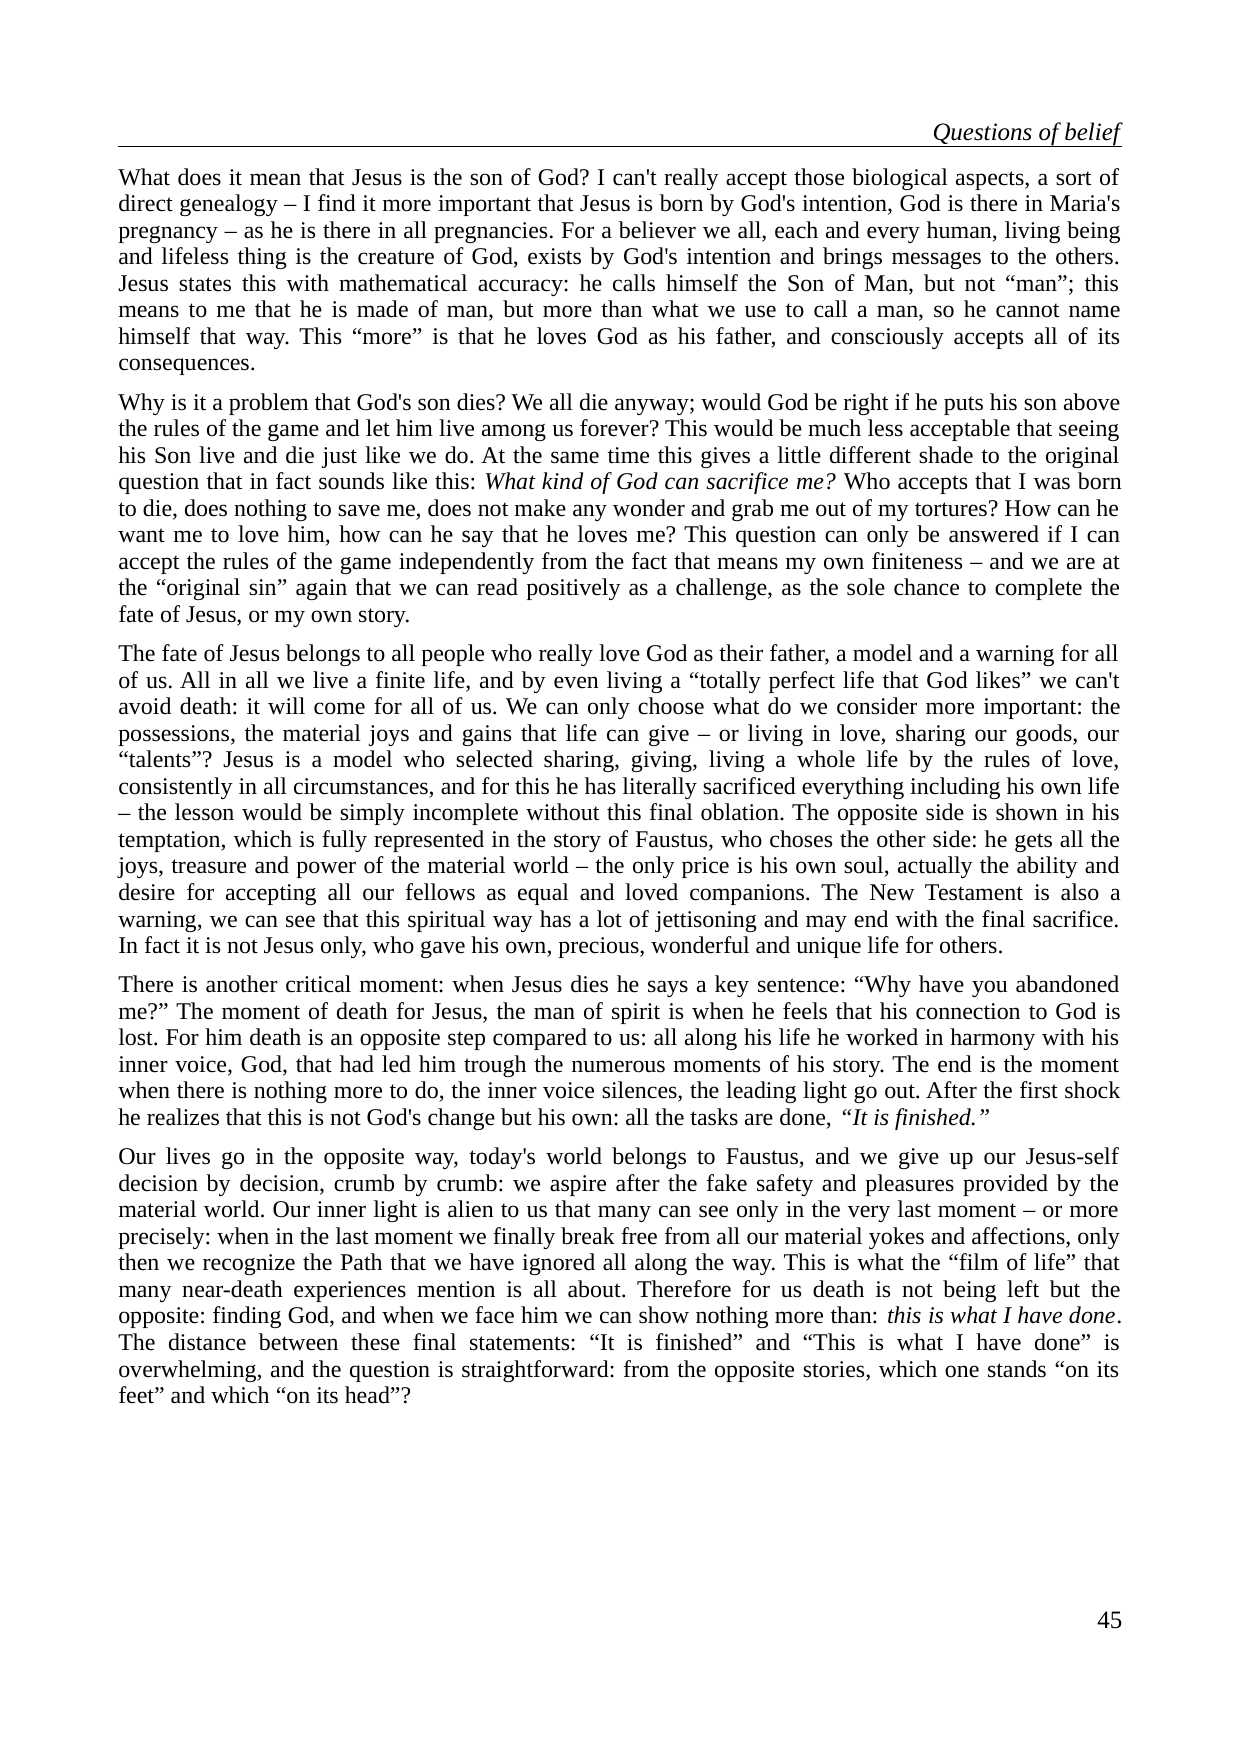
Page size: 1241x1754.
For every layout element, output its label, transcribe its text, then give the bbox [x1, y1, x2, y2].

text The fate of Jesus belongs to all people who really love God as their father, a model and a warning for all of us. All in all we live a finite life, and by even living a “totally perfect life that God likes” we can't avoid death: it will come for all of us. We can only choose what do we consider more important: the possessions, the material joys and gains that life can give – or living in love, sharing our goods, our “talents”? Jesus is a model who selected sharing, giving, living a whole life by the rules of love, consistently in all circumstances, and for this he has literally sacrificed everything including his own life – the lesson would be simply incomplete without this final oblation. The opposite side is shown in his temptation, which is fully represented in the story of Faustus, who choses the other side: he gets all the joys, treasure and power of the material world – the only price is his own soul, actually the ability and desire for accepting all our fellows as equal and loved companions. The New Testament is also a warning, we can see that this spiritual way has a lot of jettisoning and may end with the final sacrifice. In fact it is not Jesus only, who gave his own, precious, wonderful and unique life for others. [118, 640, 1122, 959]
text There is another critical moment: when Jesus dies he says a key sentence: “Why have you abandoned me?” The moment of death for Jesus, the man of spirit is when he feels that his connection to God is lost. For him death is an opposite step compared to us: all along his life he worked in harmony with his inner voice, God, that had led him trough the numerous moments of his story. The end is the moment when there is nothing more to do, the inner voice silences, the leading light go out. After the first shock he realizes that this is not God's change but his own: all the tasks are done, “It is finished.” [118, 971, 1122, 1131]
text What does it mean that Jesus is the son of God? I can't really accept those biological aspects, a sort of direct genealogy – I find it more important that Jesus is born by God's intention, God is there in Maria's pregnancy – as he is there in all pregnancies. For a believer we all, each and every human, living being and lifeless thing is the creature of God, exists by God's intention and brings messages to the others. Jesus states this with mathematical accuracy: he calls himself the Son of Man, but not “man”; this means to me that he is made of man, but more than what we use to call a man, so he cannot name himself that way. This “more” is that he loves God as his father, and consciously accepts all of its consequences. [118, 164, 1122, 376]
text Our lives go in the opposite way, today's world belongs to Faustus, and we give up our Jesus-self decision by decision, crumb by crumb: we aspire after the fake safety and pleasures provided by the material world. Our inner light is alien to us that many can see only in the very last moment – or more precisely: when in the last moment we finally break free from all our material yokes and affections, only then we recognize the Path that we have ignored all along the way. This is what the “film of life” that many near-death experiences mention is all about. Therefore for us death is not being left but the opposite: finding God, and when we face him we can show nothing more than: this is what I have done. The distance between these final statements: “It is finished” and “This is what I have done” is overwhelming, and the question is straightforward: from the opposite stories, which one stands “on its feet” and which “on its head”? [118, 1143, 1122, 1409]
text Why is it a problem that God's son dies? We all die anyway; would God be right if he puts his son above the rules of the game and let him live among us forever? This would be much less acceptable that seeing his Son live and die just like we do. At the same time this gives a little different shade to the original question that in fact sounds like this: What kind of God can sacrifice me? Who accepts that I was born to die, does nothing to save me, does not make any wonder and grab me out of my tortures? How can he want me to love him, how can he say that he loves me? This question can only be answered if I can accept the rules of the game independently from the fact that means my own finiteness – and we are at the “original sin” again that we can read positively as a challenge, as the sole chance to complete the fate of Jesus, or my own story. [118, 389, 1122, 628]
